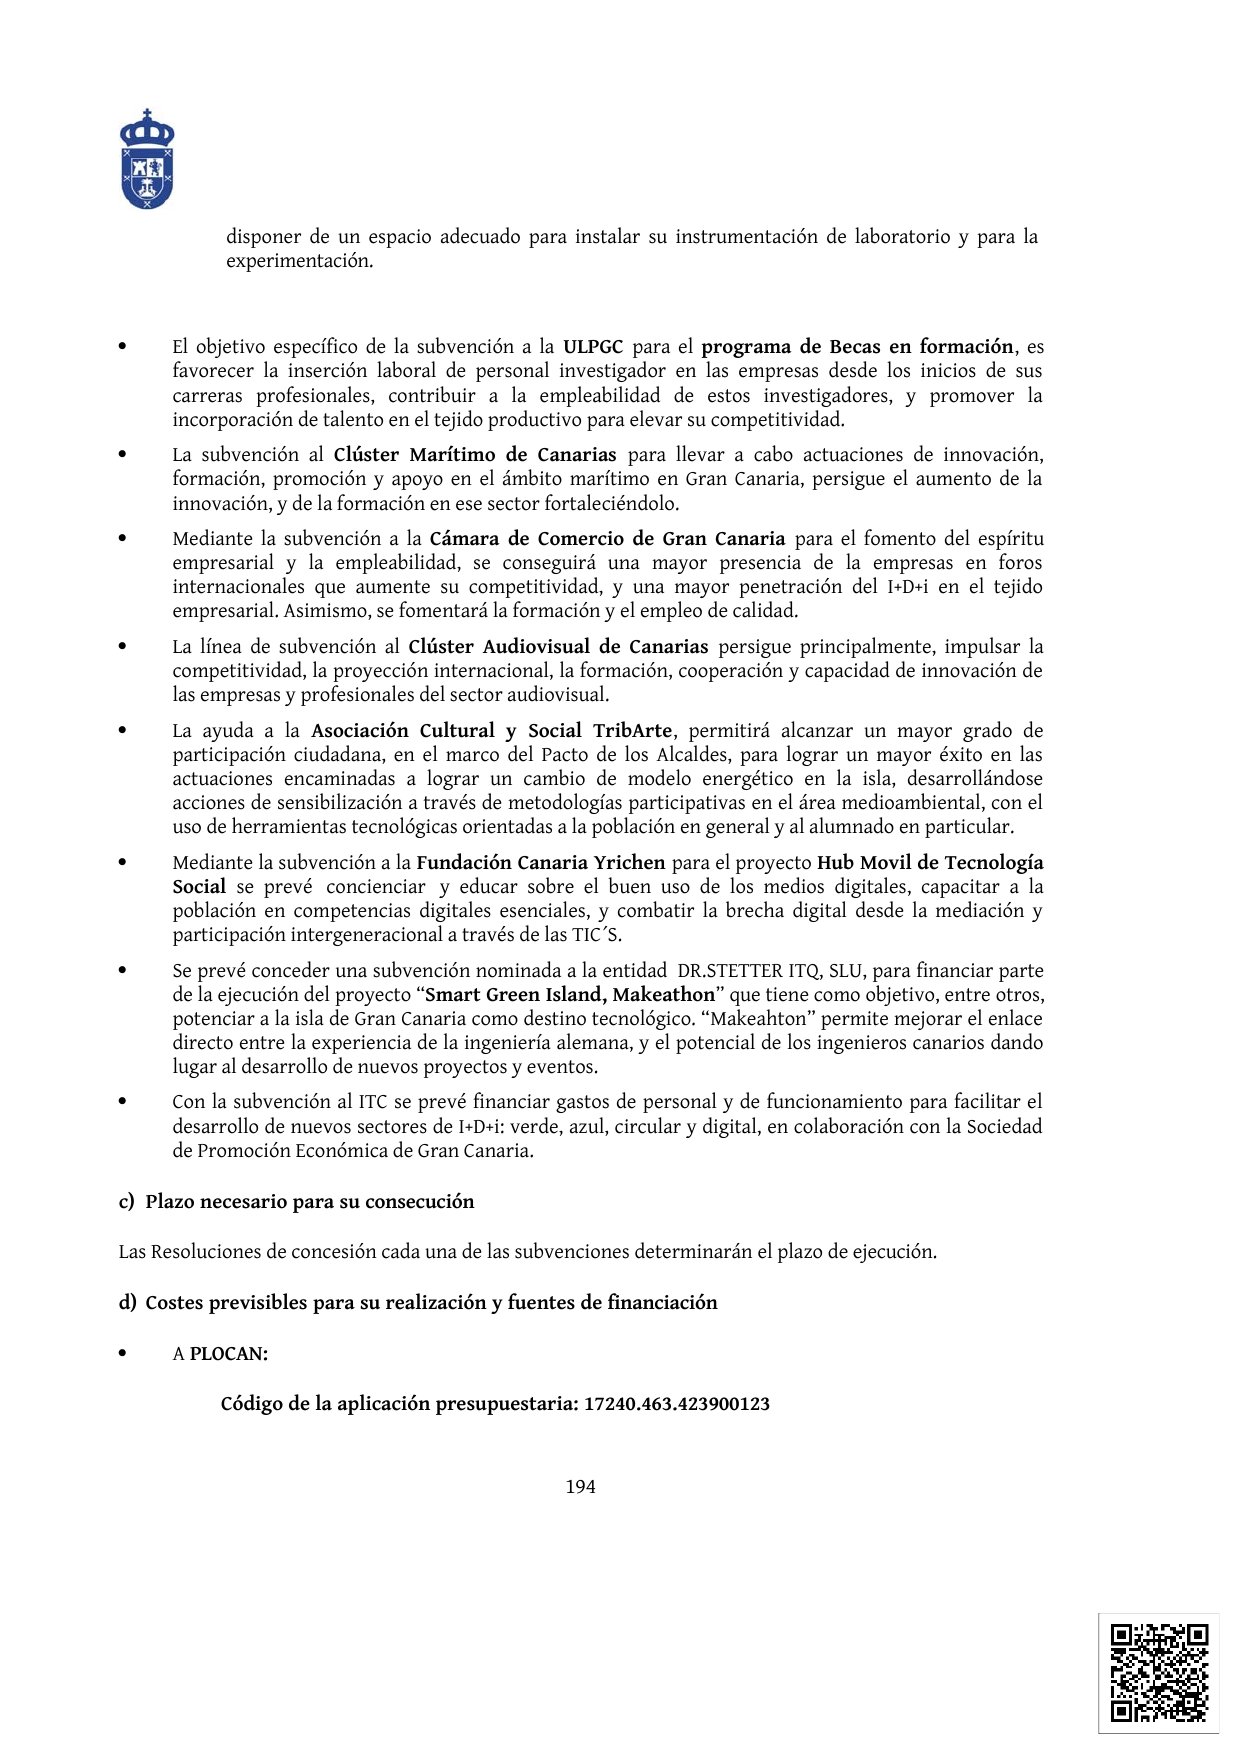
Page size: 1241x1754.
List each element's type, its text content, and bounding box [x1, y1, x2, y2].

picture [1098, 1613, 1220, 1734]
subtitle Código de la aplicación presupuestaria: 17240.463.423900123 [221, 1392, 1109, 1416]
list Mediante la subvención a la Cámara de Comercio de Gran Canaria para el fomento del espíritu empresarial y la empleabilidad, se conseguirá una mayor presencia de la empresas en foros internacionales que aumente su competitividad, y una mayor penetración del I+D+i en el tejido empresarial. Asimismo, se fomentará la formación y el empleo de calidad. [118, 527, 1044, 624]
list Con la subvención al ITC se prevé financiar gastos de personal y de funcionamiento para facilitar el desarrollo de nuevos sectores de I+D+i: verde, azul, circular y digital, en colaboración con la Sociedad de Promoción Económica de Gran Canaria. [118, 1091, 1044, 1163]
list Mediante la subvención a la Fundación Canaria Yrichen para el proyecto Hub Movil de Tecnología Social se prevé concienciar y educar sobre el buen uso de los medios digitales, capacitar a la población en competencias digitales esenciales, y combatir la brecha digital desde la mediación y participación intergeneracional a través de las TIC´S. [118, 851, 1044, 947]
list La ayuda a la Asociación Cultural y Social TribArte, permitirá alcanzar un mayor grado de participación ciudadana, en el marco del Pacto de los Alcaldes, para lograr un mayor éxito en las actuaciones encaminadas a lograr un cambio de modelo energético en la isla, desarrollándose acciones de sensibilización a través de metodologías participativas en el área medioambiental, con el uso de herramientas tecnológicas orientadas a la población en general y al alumnado en particular. [118, 719, 1044, 839]
subtitle Plazo necesario para su consecución [118, 1190, 1109, 1214]
subtitle Costes previsibles para su realización y fuentes de financiación [118, 1291, 1109, 1315]
list El objetivo específico de la subvención a la ULPGC para el programa de Becas en formación, es favorecer la inserción laboral de personal investigador en las empresas desde los inicios de sus carreras profesionales, contribuir a la empleabilidad de estos investigadores, y promover la incorporación de talento en el tejido productivo para elevar su competitividad. [118, 336, 1044, 432]
text Las Resoluciones de concesión cada una de las subvenciones determinarán el plazo de ejecución. [119, 1240, 1109, 1264]
text disponer de un espacio adecuado para instalar su instrumentación de laboratorio y para la experimentación. [226, 225, 1109, 274]
picture [118, 107, 176, 210]
list Se prevé conceder una subvención nominada a la entidad DR.STETTER ITQ, SLU, para financiar parte de la ejecución del proyecto “Smart Green Island, Makeathon” que tiene como objetivo, entre otros, potenciar a la isla de Gran Canaria como destino tecnológico. “Makeahton” permite mejorar el enlace directo entre la experiencia de la ingeniería alemana, y el potencial de los ingenieros canarios dando lugar al desarrollo de nuevos proyectos y eventos. [118, 959, 1044, 1079]
list La línea de subvención al Clúster Audiovisual de Canarias persigue principalmente, impulsar la competitividad, la proyección internacional, la formación, cooperación y capacidad de innovación de las empresas y profesionales del sector audiovisual. [118, 635, 1044, 707]
list La subvención al Clúster Marítimo de Canarias para llevar a cabo actuaciones de innovación, formación, promoción y apoyo en el ámbito marítimo en Gran Canaria, persigue el aumento de la innovación, y de la formación en ese sector fortaleciéndolo. [118, 443, 1044, 516]
list A PLOCAN: [118, 1342, 1109, 1366]
